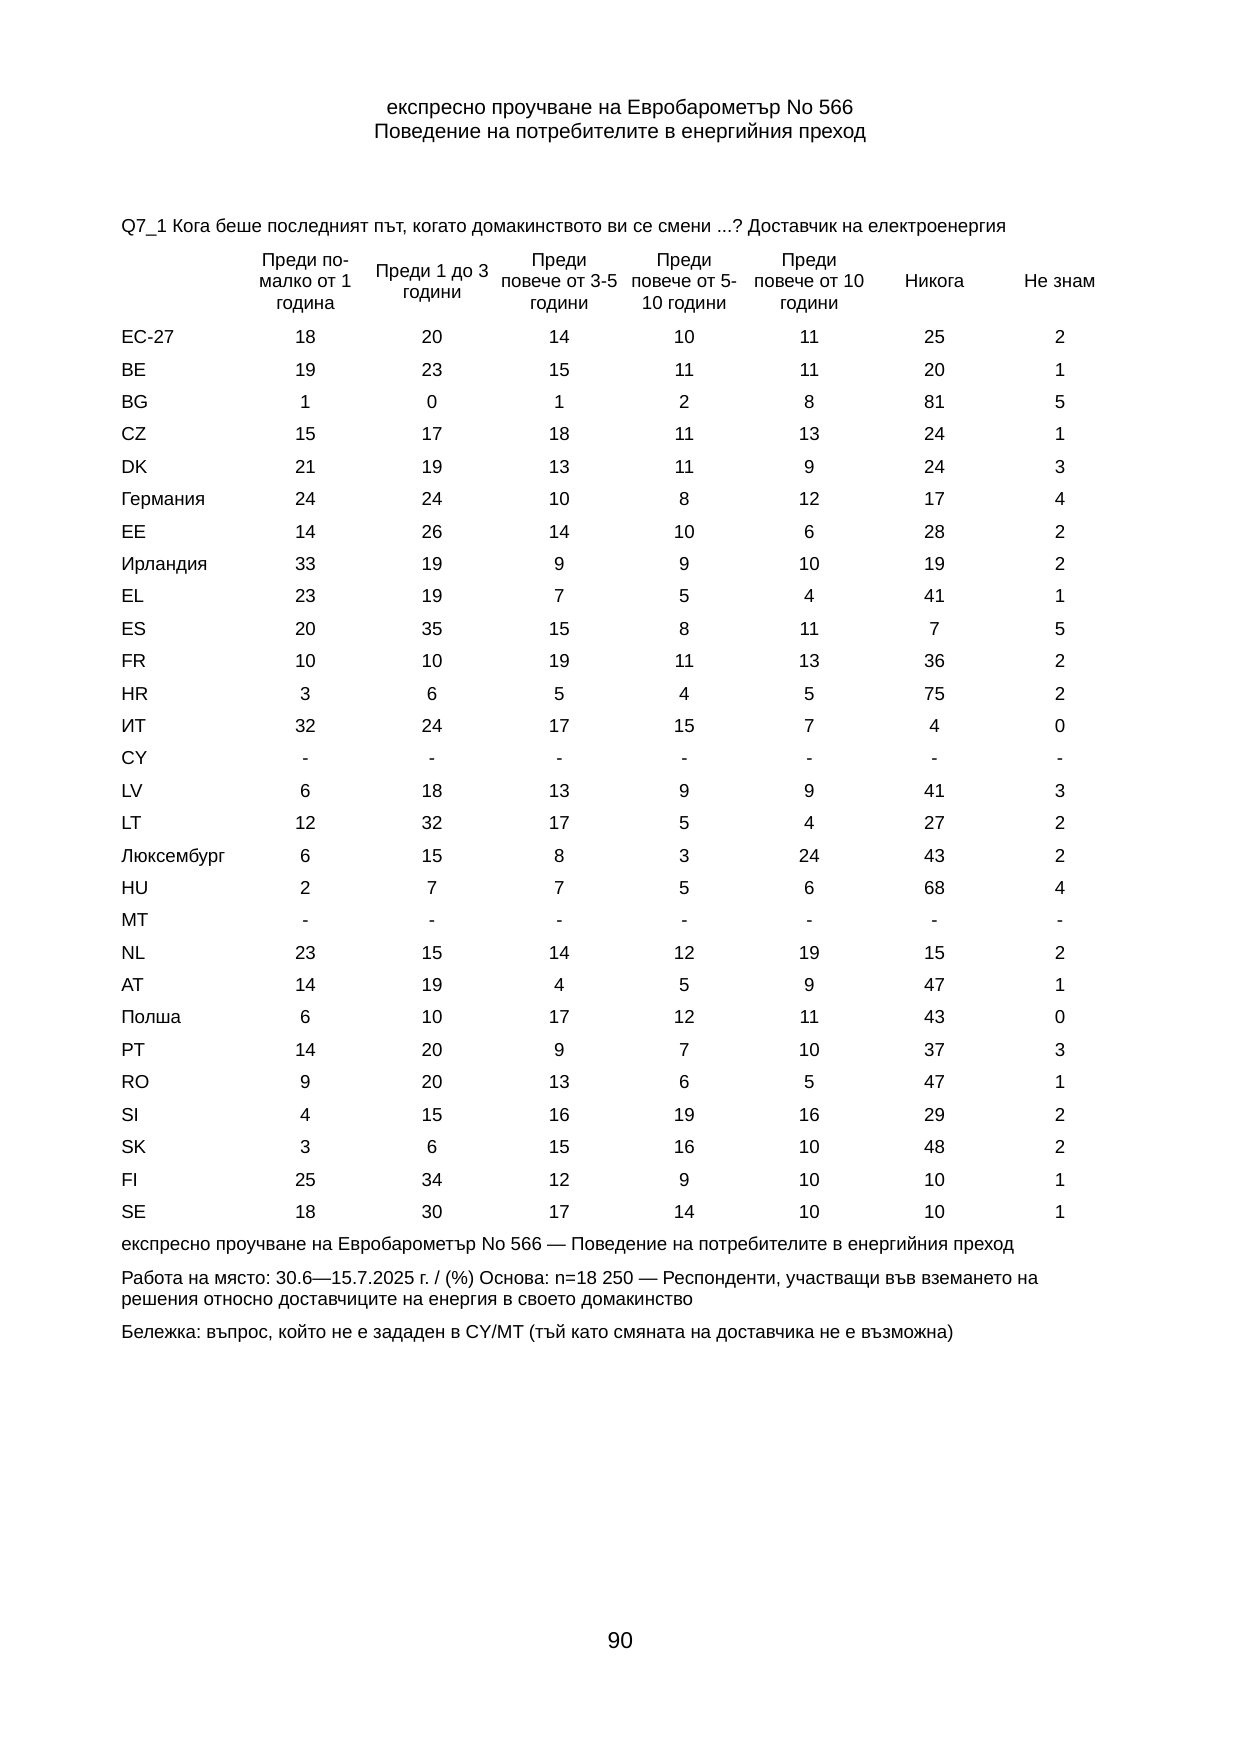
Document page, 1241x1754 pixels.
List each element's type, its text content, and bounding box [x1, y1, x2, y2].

table_cell 12 [747, 483, 872, 515]
table_cell 0 [997, 1001, 1122, 1033]
table_cell Не знам [997, 241, 1122, 321]
table_cell 2 [243, 871, 367, 904]
table_cell NL [118, 936, 243, 968]
table_cell Полша [118, 1001, 243, 1033]
table_cell 11 [747, 1001, 872, 1033]
table_cell 12 [497, 1163, 622, 1195]
table_cell 13 [497, 774, 622, 807]
table_cell 19 [872, 548, 997, 580]
table_cell Бележка: въпрос, който не е зададен в CY/MT (тъй като смяната на доставчика не е възможна) [118, 1316, 1122, 1348]
table_cell - [622, 742, 747, 774]
table_cell 2 [997, 936, 1122, 968]
table_cell 10 [622, 321, 747, 353]
table_cell 5 [622, 969, 747, 1001]
table_cell 3 [243, 1131, 367, 1163]
table_cell 7 [622, 1033, 747, 1066]
table_cell 24 [367, 483, 497, 515]
table_cell 1 [497, 385, 622, 418]
table_cell 18 [367, 774, 497, 807]
table_cell 15 [243, 418, 367, 450]
table_header Q7_1 Кога беше последният път, когато домакинството ви се смени ...? Доставчик на електроенергия [118, 209, 1122, 241]
table_cell 17 [497, 1195, 622, 1228]
table_cell 15 [872, 936, 997, 968]
table_cell 32 [243, 709, 367, 742]
table_cell 4 [747, 580, 872, 612]
table_cell 1 [997, 1195, 1122, 1228]
table_cell 3 [622, 839, 747, 871]
table_cell 27 [872, 807, 997, 839]
table_cell 24 [872, 450, 997, 483]
table_cell 2 [997, 1098, 1122, 1131]
table_cell 24 [367, 709, 497, 742]
table_cell 43 [872, 1001, 997, 1033]
table_cell 13 [497, 450, 622, 483]
table_cell FI [118, 1163, 243, 1195]
table_cell ИТ [118, 709, 243, 742]
table_cell 48 [872, 1131, 997, 1163]
table_cell 8 [622, 612, 747, 644]
table_cell 16 [622, 1131, 747, 1163]
table_cell FR [118, 645, 243, 677]
table_cell 11 [622, 418, 747, 450]
table_cell 5 [497, 677, 622, 709]
table_cell 7 [497, 580, 622, 612]
table_cell 5 [622, 580, 747, 612]
table_cell 8 [622, 483, 747, 515]
table_cell MT [118, 904, 243, 936]
table_cell 17 [872, 483, 997, 515]
table_cell 13 [747, 645, 872, 677]
table_cell ЕС-27 [118, 321, 243, 353]
table_cell 6 [747, 871, 872, 904]
table_cell LV [118, 774, 243, 807]
table_cell 26 [367, 515, 497, 547]
table_cell 13 [747, 418, 872, 450]
table_cell 20 [367, 1033, 497, 1066]
table_cell - [872, 904, 997, 936]
table_cell - [622, 904, 747, 936]
table_cell 19 [367, 548, 497, 580]
table_cell 75 [872, 677, 997, 709]
table_cell RO [118, 1066, 243, 1098]
table_cell Никога [872, 241, 997, 321]
table_cell - [997, 904, 1122, 936]
table_cell 19 [367, 450, 497, 483]
table_cell Преди повече от 5-10 години [622, 241, 747, 321]
table_cell Германия [118, 483, 243, 515]
table_cell 3 [243, 677, 367, 709]
table_cell 12 [622, 936, 747, 968]
table_cell 20 [367, 1066, 497, 1098]
table_cell 9 [497, 1033, 622, 1066]
table_cell 12 [622, 1001, 747, 1033]
table_cell 43 [872, 839, 997, 871]
table_cell 15 [497, 1131, 622, 1163]
table_cell 19 [497, 645, 622, 677]
table_cell 41 [872, 580, 997, 612]
table_cell 23 [243, 936, 367, 968]
table_cell 17 [497, 1001, 622, 1033]
table_cell Ирландия [118, 548, 243, 580]
table_cell 16 [747, 1098, 872, 1131]
table_cell 9 [622, 1163, 747, 1195]
table_cell 18 [243, 321, 367, 353]
table_cell 11 [747, 353, 872, 385]
table_cell 10 [367, 1001, 497, 1033]
table_cell 2 [997, 548, 1122, 580]
table_cell 4 [747, 807, 872, 839]
table_cell 1 [243, 385, 367, 418]
table_cell 11 [622, 353, 747, 385]
table_cell 18 [497, 418, 622, 450]
table_cell 4 [872, 709, 997, 742]
table_cell 24 [747, 839, 872, 871]
table_cell 1 [997, 1066, 1122, 1098]
table_cell 24 [872, 418, 997, 450]
table_cell 19 [367, 969, 497, 1001]
table_cell 9 [497, 548, 622, 580]
table_cell HR [118, 677, 243, 709]
table_cell 47 [872, 969, 997, 1001]
table_cell 10 [747, 548, 872, 580]
table_cell PT [118, 1033, 243, 1066]
table_cell 17 [497, 807, 622, 839]
table_cell 3 [997, 774, 1122, 807]
table_cell EE [118, 515, 243, 547]
table_cell 2 [997, 645, 1122, 677]
table_cell 14 [497, 515, 622, 547]
table_cell 1 [997, 353, 1122, 385]
table_cell 0 [367, 385, 497, 418]
table_cell 14 [497, 321, 622, 353]
table_cell 14 [497, 936, 622, 968]
table_cell EL [118, 580, 243, 612]
table_cell 0 [997, 709, 1122, 742]
table_cell - [747, 904, 872, 936]
table_cell 2 [997, 677, 1122, 709]
table_cell 6 [367, 1131, 497, 1163]
table_cell - [367, 742, 497, 774]
table_cell 2 [997, 321, 1122, 353]
table_cell 6 [747, 515, 872, 547]
table_cell 23 [243, 580, 367, 612]
table_cell - [243, 904, 367, 936]
table_cell 25 [872, 321, 997, 353]
table_cell 4 [243, 1098, 367, 1131]
table_cell BE [118, 353, 243, 385]
table_cell 2 [997, 839, 1122, 871]
table_cell ES [118, 612, 243, 644]
table_cell 1 [997, 580, 1122, 612]
table_cell 32 [367, 807, 497, 839]
table_cell 10 [243, 645, 367, 677]
table_cell 1 [997, 969, 1122, 1001]
table_cell 1 [997, 1163, 1122, 1195]
table_cell 30 [367, 1195, 497, 1228]
table_cell 17 [497, 709, 622, 742]
table_cell 10 [747, 1195, 872, 1228]
table_cell - [367, 904, 497, 936]
table_cell 19 [367, 580, 497, 612]
table_cell 6 [243, 774, 367, 807]
table_cell 7 [747, 709, 872, 742]
table_cell 3 [997, 1033, 1122, 1066]
table_cell 5 [997, 612, 1122, 644]
table_cell CY [118, 742, 243, 774]
table_cell 37 [872, 1033, 997, 1066]
table_cell SI [118, 1098, 243, 1131]
table_cell 7 [367, 871, 497, 904]
table_cell 5 [997, 385, 1122, 418]
table_cell 35 [367, 612, 497, 644]
table_cell 20 [367, 321, 497, 353]
table_cell 10 [747, 1163, 872, 1195]
table_cell 14 [243, 515, 367, 547]
table_cell 5 [747, 1066, 872, 1098]
table_cell LT [118, 807, 243, 839]
table_cell 8 [497, 839, 622, 871]
table_cell 1 [997, 418, 1122, 450]
table_cell 23 [367, 353, 497, 385]
table_cell CZ [118, 418, 243, 450]
table_cell 3 [997, 450, 1122, 483]
table_cell експресно проучване на Евробарометър No 566 — Поведение на потребителите в енергийния преход [118, 1228, 1122, 1260]
table_cell 9 [747, 969, 872, 1001]
table_cell Преди 1 до 3 години [367, 241, 497, 321]
table_cell 14 [243, 1033, 367, 1066]
table_cell 5 [622, 807, 747, 839]
table_cell 9 [747, 450, 872, 483]
table_cell Преди повече от 3-5 години [497, 241, 622, 321]
table_cell - [872, 742, 997, 774]
table_cell 9 [622, 774, 747, 807]
table_cell Преди повече от 10 години [747, 241, 872, 321]
table_cell 11 [622, 645, 747, 677]
table_cell 17 [367, 418, 497, 450]
table_cell 15 [622, 709, 747, 742]
table_cell 14 [622, 1195, 747, 1228]
table_cell 29 [872, 1098, 997, 1131]
table_cell 4 [622, 677, 747, 709]
table_cell 11 [747, 612, 872, 644]
table_cell 11 [747, 321, 872, 353]
table_cell 21 [243, 450, 367, 483]
table_cell 2 [997, 515, 1122, 547]
table_cell 4 [997, 871, 1122, 904]
table_cell 7 [872, 612, 997, 644]
table_cell 16 [497, 1098, 622, 1131]
table_cell SE [118, 1195, 243, 1228]
table_cell Люксембург [118, 839, 243, 871]
table_cell 4 [997, 483, 1122, 515]
table_cell 36 [872, 645, 997, 677]
table_cell 68 [872, 871, 997, 904]
table_cell 5 [747, 677, 872, 709]
table_cell 9 [622, 548, 747, 580]
table_cell 2 [622, 385, 747, 418]
table_cell 25 [243, 1163, 367, 1195]
table_cell 19 [747, 936, 872, 968]
table_cell 15 [497, 353, 622, 385]
table_cell 28 [872, 515, 997, 547]
table_cell 47 [872, 1066, 997, 1098]
table_cell 8 [747, 385, 872, 418]
table_cell HU [118, 871, 243, 904]
table_cell - [747, 742, 872, 774]
table_cell 9 [243, 1066, 367, 1098]
table_cell 10 [872, 1195, 997, 1228]
table_cell 13 [497, 1066, 622, 1098]
table_cell 10 [747, 1131, 872, 1163]
table_cell 15 [367, 936, 497, 968]
table_cell 18 [243, 1195, 367, 1228]
table_cell 24 [243, 483, 367, 515]
table_cell 14 [243, 969, 367, 1001]
table_cell SK [118, 1131, 243, 1163]
table_cell 15 [367, 1098, 497, 1131]
table_cell 11 [622, 450, 747, 483]
table_cell - [497, 904, 622, 936]
table_cell 5 [622, 871, 747, 904]
table_cell 7 [497, 871, 622, 904]
table_cell BG [118, 385, 243, 418]
table_cell - [497, 742, 622, 774]
table_cell 6 [243, 1001, 367, 1033]
table_cell DK [118, 450, 243, 483]
table_cell 19 [243, 353, 367, 385]
table_cell 20 [872, 353, 997, 385]
table_cell - [997, 742, 1122, 774]
table_cell 33 [243, 548, 367, 580]
table_cell 15 [367, 839, 497, 871]
table_cell 10 [367, 645, 497, 677]
table_cell 81 [872, 385, 997, 418]
table_cell AT [118, 969, 243, 1001]
table_cell 10 [872, 1163, 997, 1195]
table_cell 4 [497, 969, 622, 1001]
table_cell [118, 241, 243, 321]
table_cell 2 [997, 1131, 1122, 1163]
table_cell 6 [367, 677, 497, 709]
table_cell 10 [622, 515, 747, 547]
table_cell 2 [997, 807, 1122, 839]
table_cell 10 [497, 483, 622, 515]
table_cell 15 [497, 612, 622, 644]
table_cell Работа на място: 30.6—15.7.2025 г. / (%) Основа: n=18 250 — Респонденти, участващи във вземането на решения относно доставчиците на енергия в своето домакинство [118, 1260, 1122, 1316]
table_cell 10 [747, 1033, 872, 1066]
table_cell 9 [747, 774, 872, 807]
table_cell 12 [243, 807, 367, 839]
table_cell Преди по-малко от 1 година [243, 241, 367, 321]
table_cell - [243, 742, 367, 774]
table_cell 19 [622, 1098, 747, 1131]
table_cell 34 [367, 1163, 497, 1195]
table_cell 41 [872, 774, 997, 807]
table_cell 20 [243, 612, 367, 644]
table_cell 6 [622, 1066, 747, 1098]
table_cell 6 [243, 839, 367, 871]
